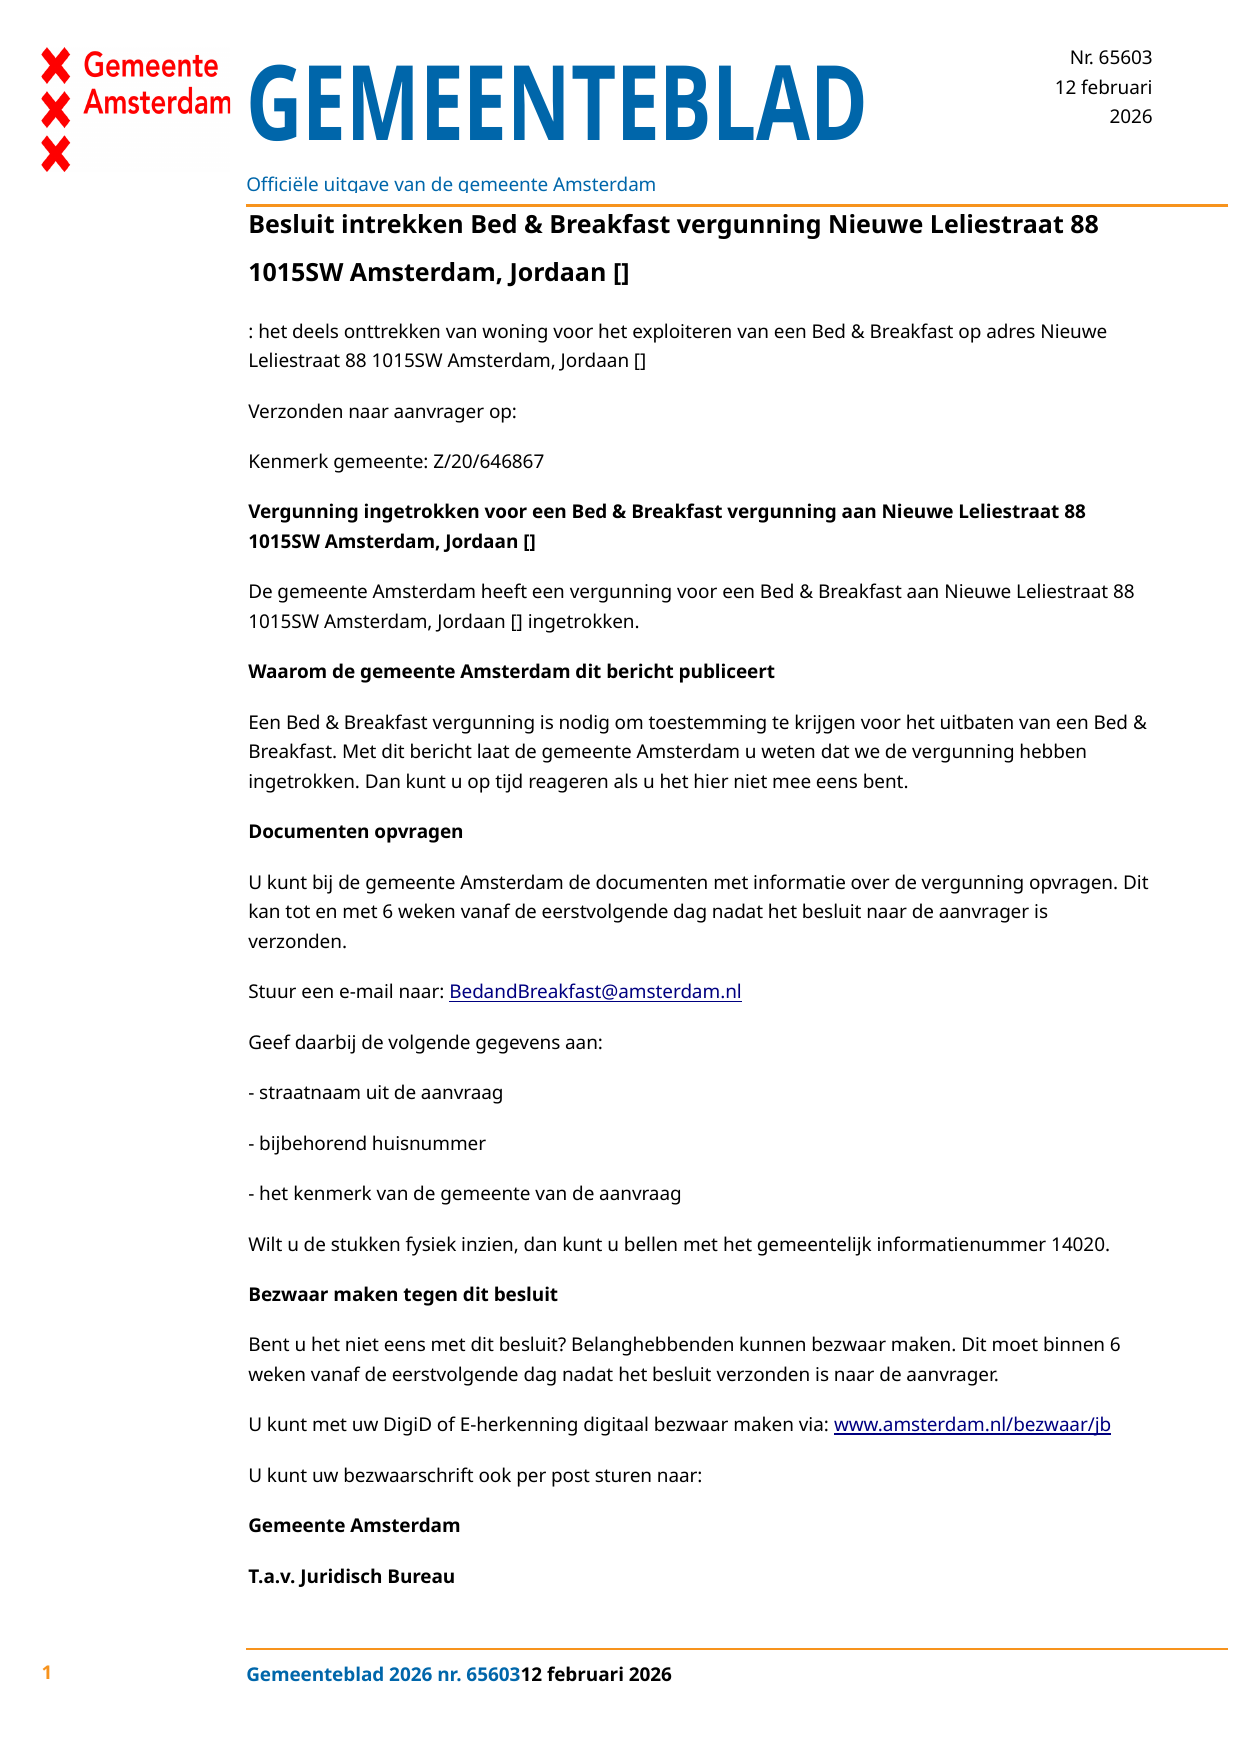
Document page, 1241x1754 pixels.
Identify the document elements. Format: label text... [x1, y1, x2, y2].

text U kunt met uw DigiD of E-herkenning digitaal bezwaar maken via: www.amsterdam.nl/bezwaar/jb [248, 1412, 1152, 1437]
text Gemeente Amsterdam [248, 1512, 1152, 1538]
picture [41, 47, 231, 172]
text - het kenmerk van de gemeente van de aanvraag [248, 1180, 1152, 1206]
text Stuur een e-mail naar: BedandBreakfast@amsterdam.nl [248, 979, 1152, 1004]
text Waarom de gemeente Amsterdam dit bericht publiceert [248, 659, 1152, 684]
text : het deels onttrekken van woning voor het exploiteren van een Bed & Breakfast op adres Nieuwe Leliestraat 88 1015SW Amsterdam, Jordaan [] [248, 318, 1152, 373]
text Een Bed & Breakfast vergunning is nodig om toestemming te krijgen voor het uitbaten van een Bed & Breakfast. Met dit bericht laat de gemeente Amsterdam u weten dat we de vergunning hebben ingetrokken. Dan kunt u op tijd reageren als u het hier niet mee eens bent. [248, 709, 1152, 794]
text Documenten opvragen [248, 819, 1152, 844]
text U kunt bij de gemeente Amsterdam de documenten met informatie over de vergunning opvragen. Dit kan tot en met 6 weken vanaf de eerstvolgende dag nadat het besluit naar de aanvrager is verzonden. [248, 869, 1152, 954]
text Bent u het niet eens met dit besluit? Belanghebbenden kunnen bezwaar maken. Dit moet binnen 6 weken vanaf de eerstvolgende dag nadat het besluit verzonden is naar de aanvrager. [248, 1332, 1152, 1387]
text Verzonden naar aanvrager op: [248, 398, 1152, 424]
text Vergunning ingetrokken voor een Bed & Breakfast vergunning aan Nieuwe Leliestraat 88 1015SW Amsterdam, Jordaan [] [248, 499, 1152, 554]
text Geef daarbij de volgende gegevens aan: [248, 1029, 1152, 1055]
text Besluit intrekken Bed & Breakfast vergunning Nieuwe Leliestraat 88 1015SW Amsterdam, Jordaan [] [248, 207, 1152, 288]
text Kenmerk gemeente: Z/20/646867 [248, 448, 1152, 474]
text De gemeente Amsterdam heeft een vergunning voor een Bed & Breakfast aan Nieuwe Leliestraat 88 1015SW Amsterdam, Jordaan [] ingetrokken. [248, 579, 1152, 634]
text - straatnaam uit de aanvraag [248, 1079, 1152, 1105]
text - bijbehorend huisnummer [248, 1130, 1152, 1156]
text Wilt u de stukken fysiek inzien, dan kunt u bellen met het gemeentelijk informatienummer 14020. [248, 1231, 1152, 1257]
text U kunt uw bezwaarschrift ook per post sturen naar: [248, 1462, 1152, 1488]
text Bezwaar maken tegen dit besluit [248, 1281, 1152, 1307]
text T.a.v. Juridisch Bureau [248, 1563, 1152, 1589]
